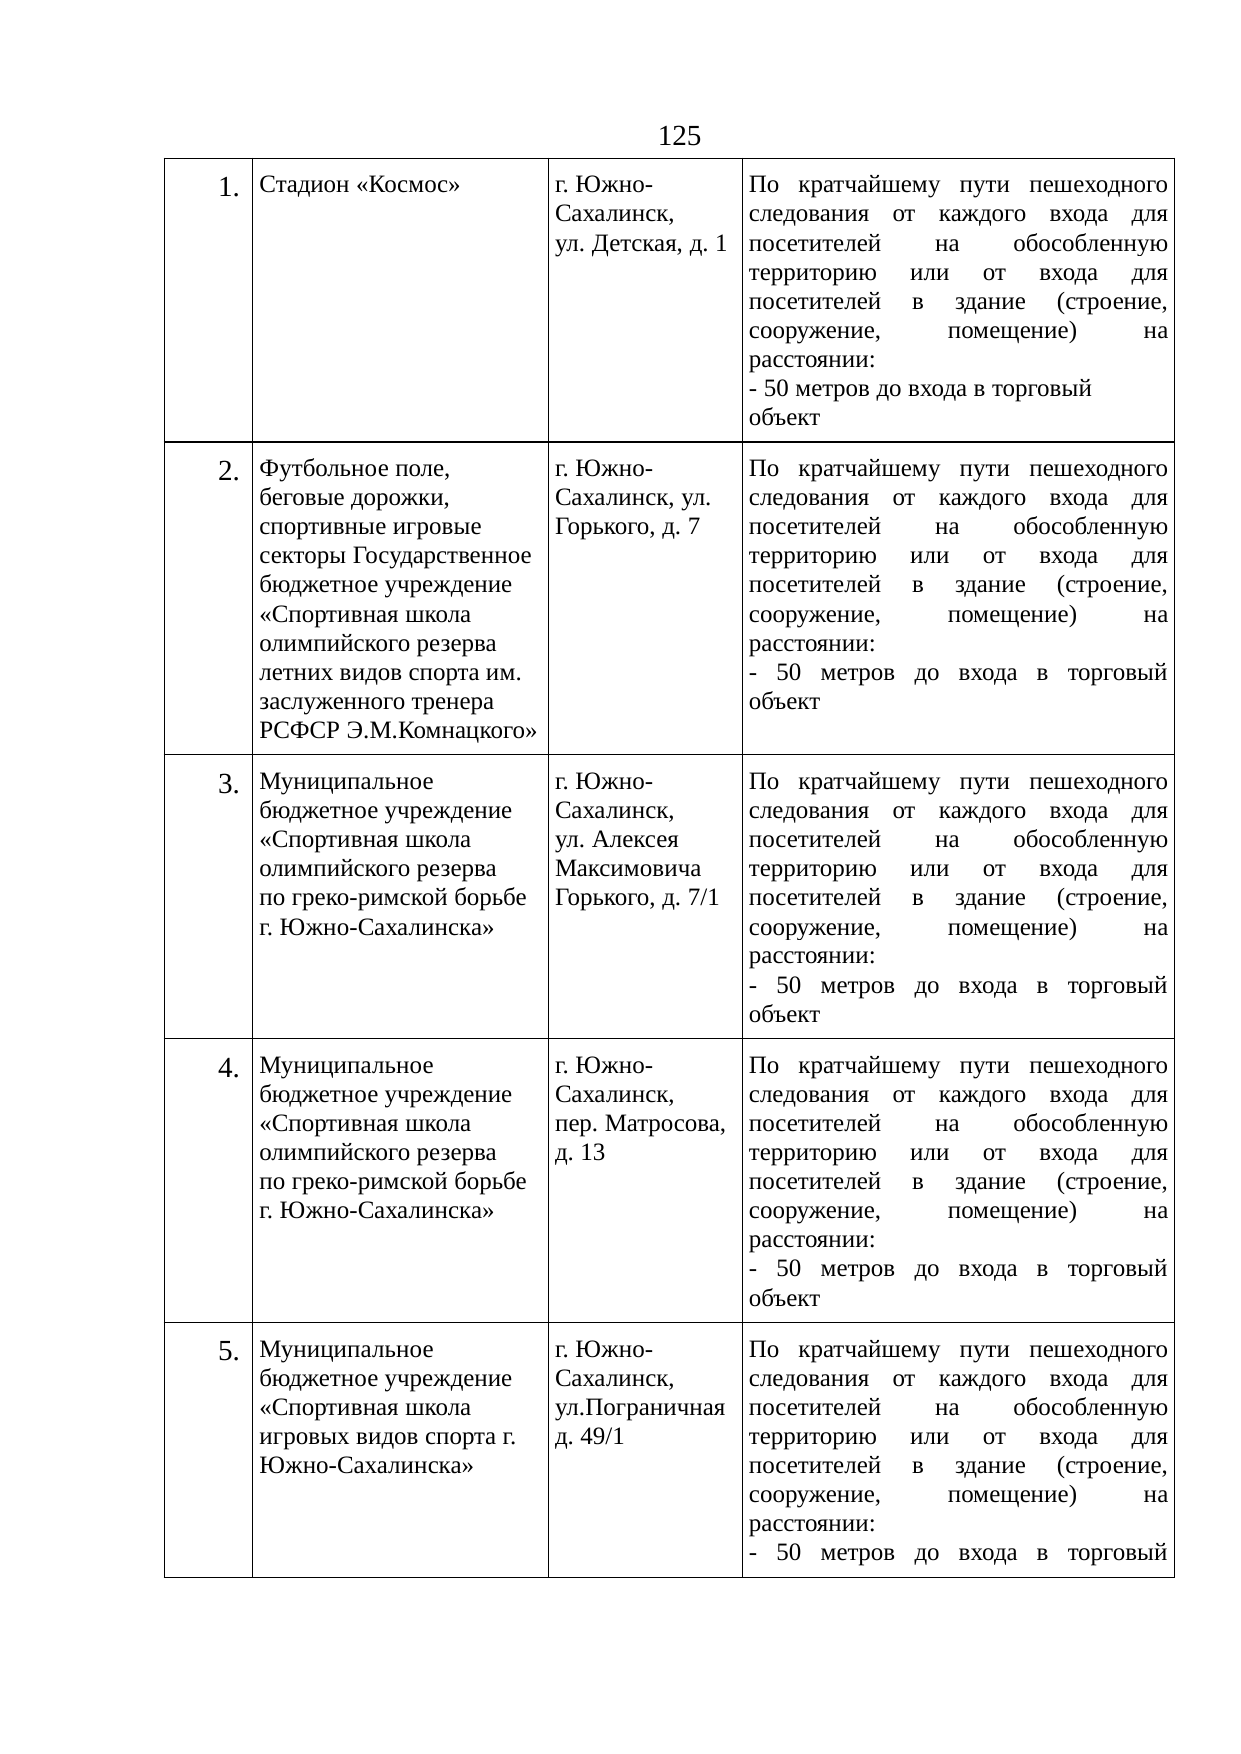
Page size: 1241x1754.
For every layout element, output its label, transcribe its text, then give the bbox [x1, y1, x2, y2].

table_cell [165, 755, 252, 1038]
table_cell г. Южно-Сахалинск, ул. Детская, д. 1 [549, 159, 742, 441]
table_cell г. Южно-Сахалинск, ул. Горького, д. 7 [549, 443, 742, 754]
table_cell По кратчайшему пути пешеходного следования от каждого входа для посетителей на обособленную территорию или от входа для посетителей в здание (строение, сооружение, помещение) на расстоянии: - 50 метров до входа в торговый [743, 1323, 1174, 1577]
table_cell Муниципальное бюджетное учреждение «Спортивная школа олимпийского резерва по греко-римской борьбе г. Южно-Сахалинска» [253, 755, 548, 1038]
table_cell По кратчайшему пути пешеходного следования от каждого входа для посетителей на обособленную территорию или от входа для посетителей в здание (строение, сооружение, помещение) на расстоянии: - 50 метров до входа в торговый объект [743, 443, 1174, 754]
table_cell [165, 443, 252, 754]
table_cell Муниципальное бюджетное учреждение «Спортивная школа олимпийского резерва по греко-римской борьбе г. Южно-Сахалинска» [253, 1039, 548, 1322]
table_cell [165, 1039, 252, 1322]
table_cell [165, 159, 252, 441]
table_cell Муниципальное бюджетное учреждение «Спортивная школа игровых видов спорта г. Южно-Сахалинска» [253, 1323, 548, 1577]
table_cell По кратчайшему пути пешеходного следования от каждого входа для посетителей на обособленную территорию или от входа для посетителей в здание (строение, сооружение, помещение) на расстоянии: - 50 метров до входа в торговый объект [743, 159, 1174, 441]
table_cell г. Южно-Сахалинск, ул.Пограничная д. 49/1 [549, 1323, 742, 1577]
table_cell г. Южно-Сахалинск, ул. Алексея Максимовича Горького, д. 7/1 [549, 755, 742, 1038]
table_cell По кратчайшему пути пешеходного следования от каждого входа для посетителей на обособленную территорию или от входа для посетителей в здание (строение, сооружение, помещение) на расстоянии: - 50 метров до входа в торговый объект [743, 1039, 1174, 1322]
table_cell [165, 1323, 252, 1577]
table_cell По кратчайшему пути пешеходного следования от каждого входа для посетителей на обособленную территорию или от входа для посетителей в здание (строение, сооружение, помещение) на расстоянии: - 50 метров до входа в торговый объект [743, 755, 1174, 1038]
table_cell Футбольное поле, беговые дорожки, спортивные игровые секторы Государственное бюджетное учреждение «Спортивная школа олимпийского резерва летних видов спорта им. заслуженного тренера РСФСР Э.М.Комнацкого» [253, 443, 548, 754]
table_cell г. Южно-Сахалинск, пер. Матросова, д. 13 [549, 1039, 742, 1322]
table_cell Стадион «Космос» [253, 159, 548, 441]
